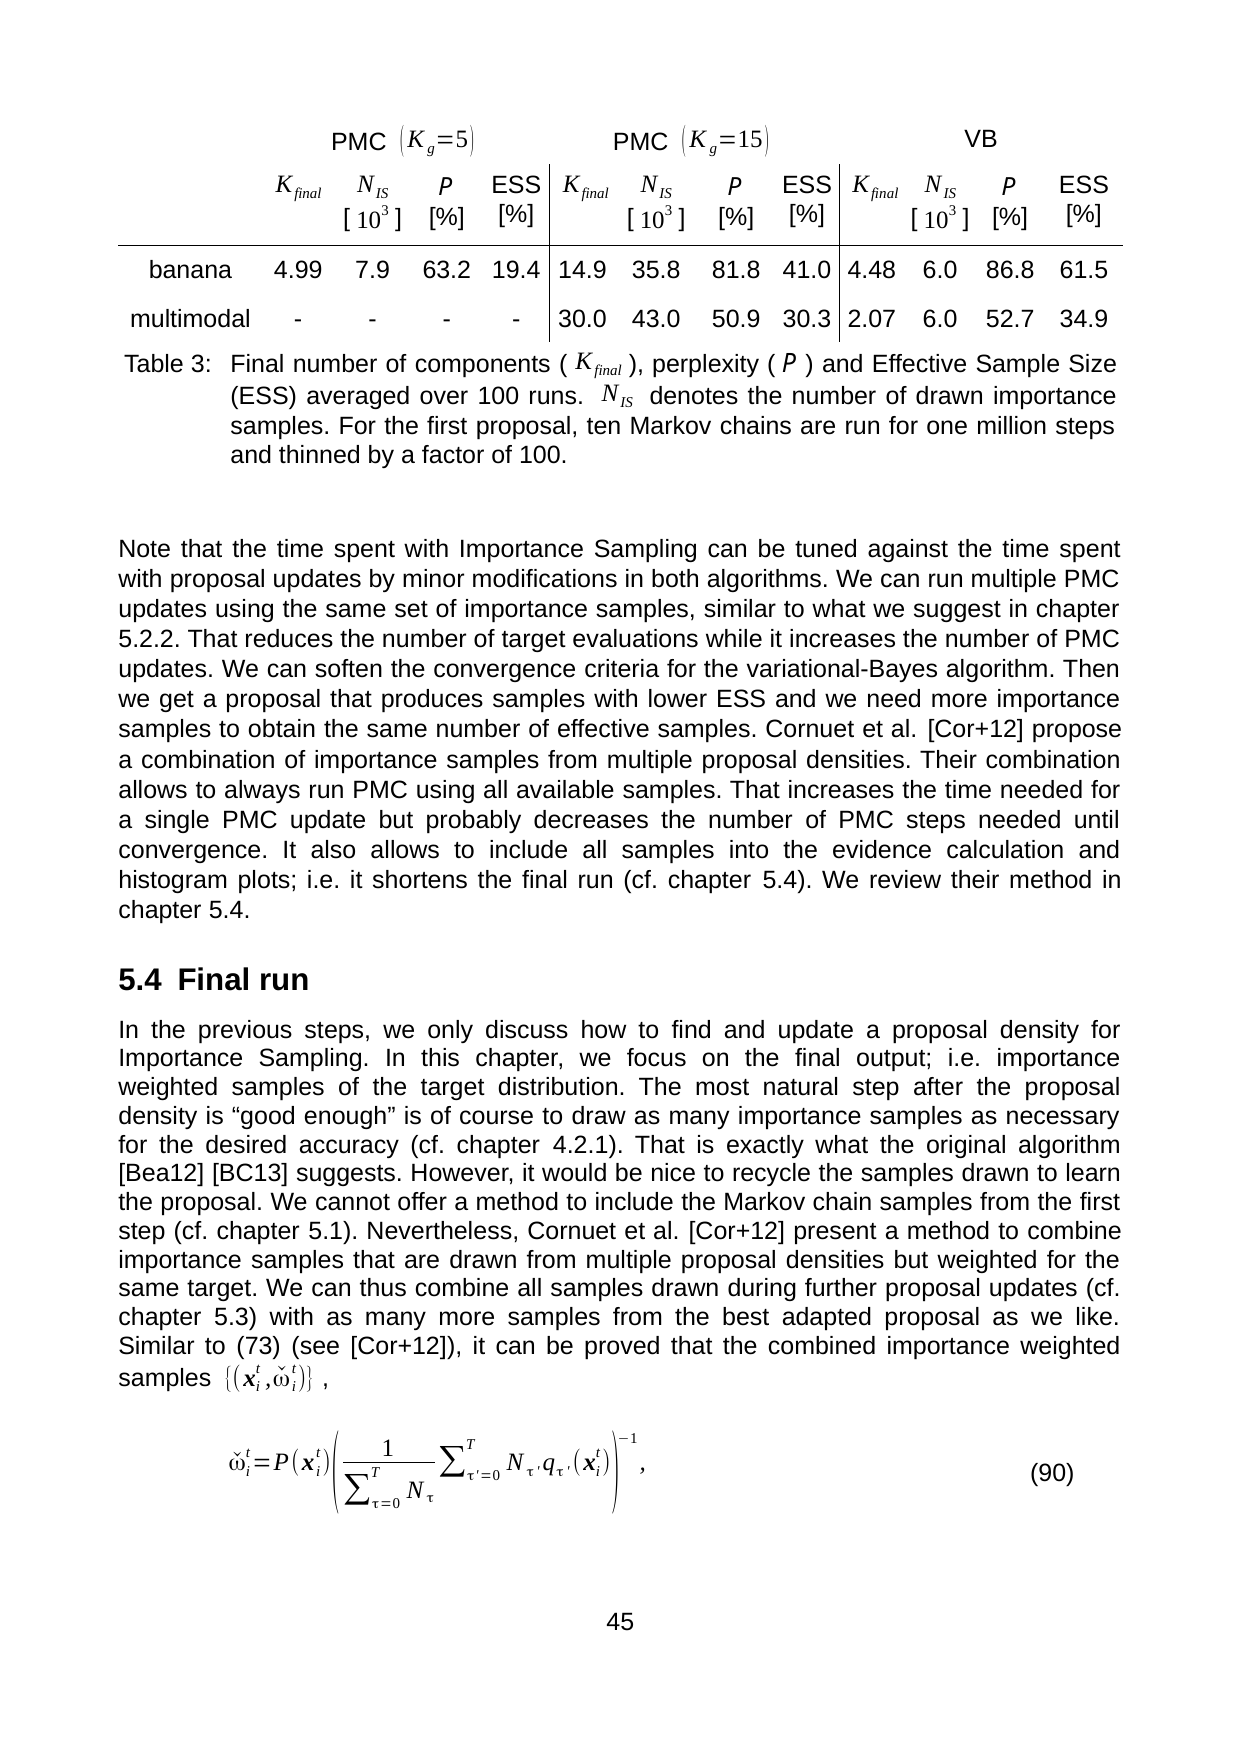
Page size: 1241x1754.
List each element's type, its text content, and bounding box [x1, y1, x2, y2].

table_cell multimodal [118, 295, 262, 342]
table_cell 2.07 [840, 295, 904, 342]
table_cell [118, 164, 262, 239]
text In the previous steps, we only discuss how to find and update a proposal density for Importance Sampling. In this chapter, we focus on the final output; i.e. importance weighted samples of the target distribution. The most natural step after the proposal density is “good enough” is of course to draw as many importance samples as necessary for the desired accuracy (cf. chapter 4.2.1). That is exactly what the original algorithm [Bea12] [BC13] suggests. However, it would be nice to recycle the samples drawn to learn the proposal. We cannot offer a method to include the Markov chain samples from the first step (cf. chapter 5.1). Nevertheless, Cornuet et al. [Cor+12] present a method to combine importance samples that are drawn from multiple proposal densities but weighted for the same target. We can thus combine all samples drawn during further proposal updates (cf. chapter 5.3) with as many more samples from the best adapted proposal as we like. Similar to (73) (see [Cor+12]), it can be proved that the combined importance weighted samples , [118, 1015, 1122, 1395]
table_cell - [334, 295, 411, 342]
table_cell 34.9 [1045, 295, 1123, 342]
table_cell [840, 164, 904, 239]
table_cell 41.0 [775, 246, 839, 295]
table_header PMC [262, 118, 549, 164]
table_cell [1045, 239, 1123, 244]
subtitle Final run [118, 961, 1122, 997]
table_cell ESS [%] [1045, 164, 1123, 239]
table_cell 4.99 [262, 246, 334, 295]
table_cell [411, 239, 482, 244]
table_header (90) [1024, 1424, 1123, 1522]
table_cell [262, 239, 334, 244]
table_cell 81.8 [697, 246, 775, 295]
table_cell [840, 239, 904, 244]
table_cell - [483, 295, 549, 342]
table_cell [615, 239, 697, 244]
table_cell 50.9 [697, 295, 775, 342]
table_cell [775, 239, 839, 244]
table_header [118, 1424, 217, 1522]
table_cell [] [615, 164, 697, 239]
table_cell [334, 239, 411, 244]
table_cell 63.2 [411, 246, 482, 295]
table_cell [] [904, 164, 975, 239]
table_cell 52.7 [975, 295, 1044, 342]
table_cell [%] [411, 164, 482, 239]
table_cell 6.0 [904, 246, 975, 295]
table_cell 86.8 [975, 246, 1044, 295]
table_cell [550, 239, 615, 244]
table_cell 14.9 [550, 246, 615, 295]
table_cell 6.0 [904, 295, 975, 342]
table_cell [904, 239, 975, 244]
table_cell 7.9 [334, 246, 411, 295]
table_cell banana [118, 246, 262, 295]
table_cell [118, 239, 262, 244]
table_header [118, 118, 262, 164]
table_cell [262, 164, 334, 239]
table_cell 4.48 [840, 246, 904, 295]
table_cell [%] [975, 164, 1044, 239]
table_cell [975, 239, 1044, 244]
table_cell [697, 239, 775, 244]
table_cell - [262, 295, 334, 342]
text Note that the time spent with Importance Sampling can be tuned against the time spent with proposal updates by minor modifications in both algorithms. We can run multiple PMC updates using the same set of importance samples, similar to what we suggest in chapter 5.2.2. That reduces the number of target evaluations while it increases the number of PMC updates. We can soften the convergence criteria for the variational-Bayes algorithm. Then we get a proposal that produces samples with lower ESS and we need more importance samples to obtain the same number of effective samples. Cornuet et al. [Cor+12] propose a combination of importance samples from multiple proposal densities. Their combination allows to always run PMC using all available samples. That increases the time needed for a single PMC update but probably decreases the number of PMC steps needed until convergence. It also allows to include all samples into the evidence calculation and histogram plots; i.e. it shortens the final run (cf. chapter 5.4). We review their method in chapter 5.4. [118, 533, 1122, 924]
table_header [217, 1424, 1024, 1522]
table_cell 19.4 [483, 246, 549, 295]
table_cell 30.3 [775, 295, 839, 342]
table_header VB [839, 118, 1123, 164]
table_cell - [411, 295, 482, 342]
table_header PMC [549, 118, 839, 164]
table_cell 30.0 [550, 295, 615, 342]
table_cell ESS [%] [775, 164, 839, 239]
table_cell Table 3: Final number of components (), perplexity () and Effective Sample Size (ESS) averaged over 100 runs. denotes the number of drawn importance samples. For the first proposal, ten Markov chains are run for one million steps and thinned by a factor of 100. [118, 342, 1123, 533]
table_cell [%] [697, 164, 775, 239]
table_cell 43.0 [615, 295, 697, 342]
table_cell [483, 239, 549, 244]
table_cell [550, 164, 615, 239]
table_cell [] [334, 164, 411, 239]
table_cell 61.5 [1045, 246, 1123, 295]
table_cell 35.8 [615, 246, 697, 295]
table_cell ESS [%] [483, 164, 549, 239]
